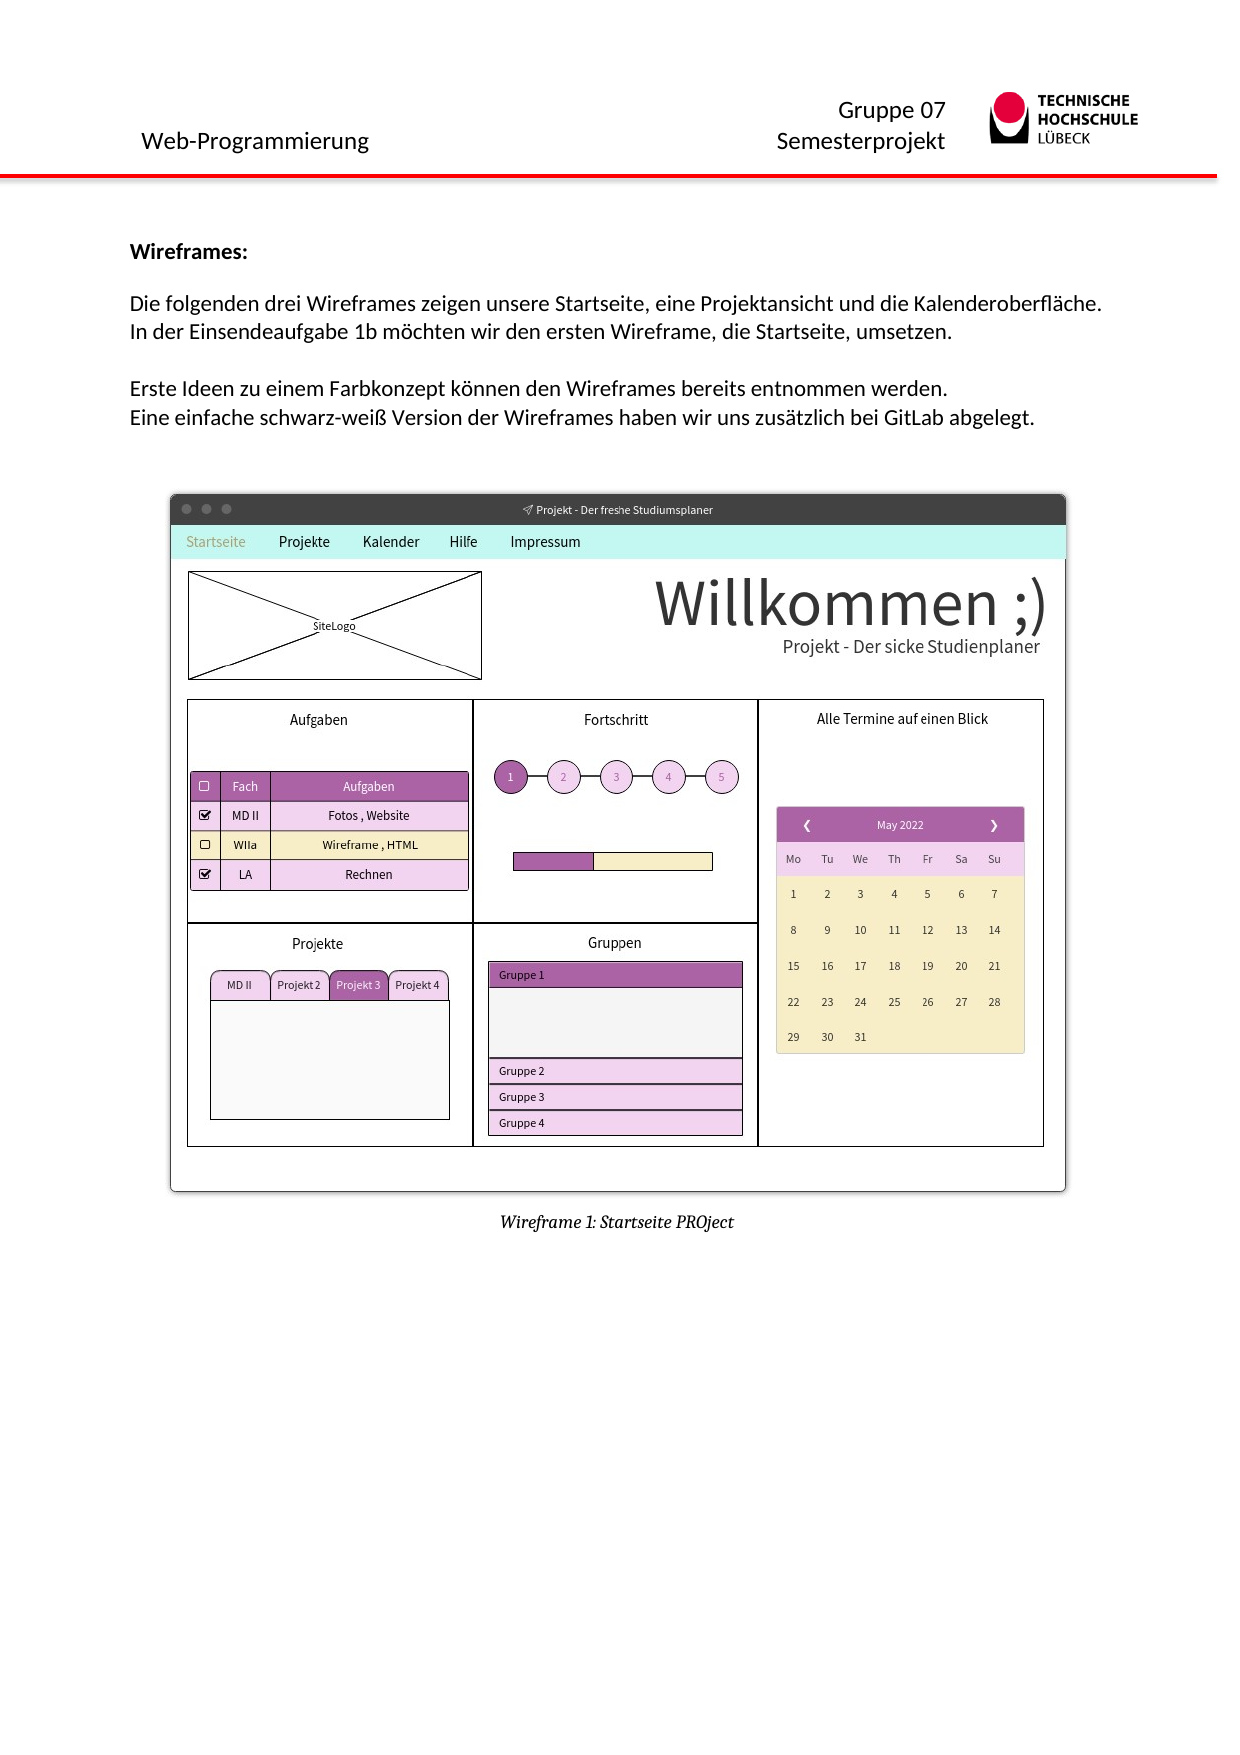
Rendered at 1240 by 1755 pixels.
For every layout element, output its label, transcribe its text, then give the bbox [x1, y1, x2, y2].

text Die folgenden drei Wireframes zeigen unsere Startseite, eine Projektansicht und die Kalenderoberfläche. In der Einsendeaufgabe 1b möchten wir den ersten Wireframe, die Startseite, umsetzen. [129, 289, 1108, 345]
text Wireframe 1: Startseite PROject [131, 1206, 1108, 1234]
text Erste Ideen zu einem Farbkonzept können den Wireframes bereits entnommen werden. [129, 374, 1108, 403]
text Eine einfache schwarz-weiß Version der Wireframes haben wir uns zusätzlich bei GitLab abgelegt. [129, 403, 1108, 431]
text Wireframes: [129, 237, 1108, 265]
